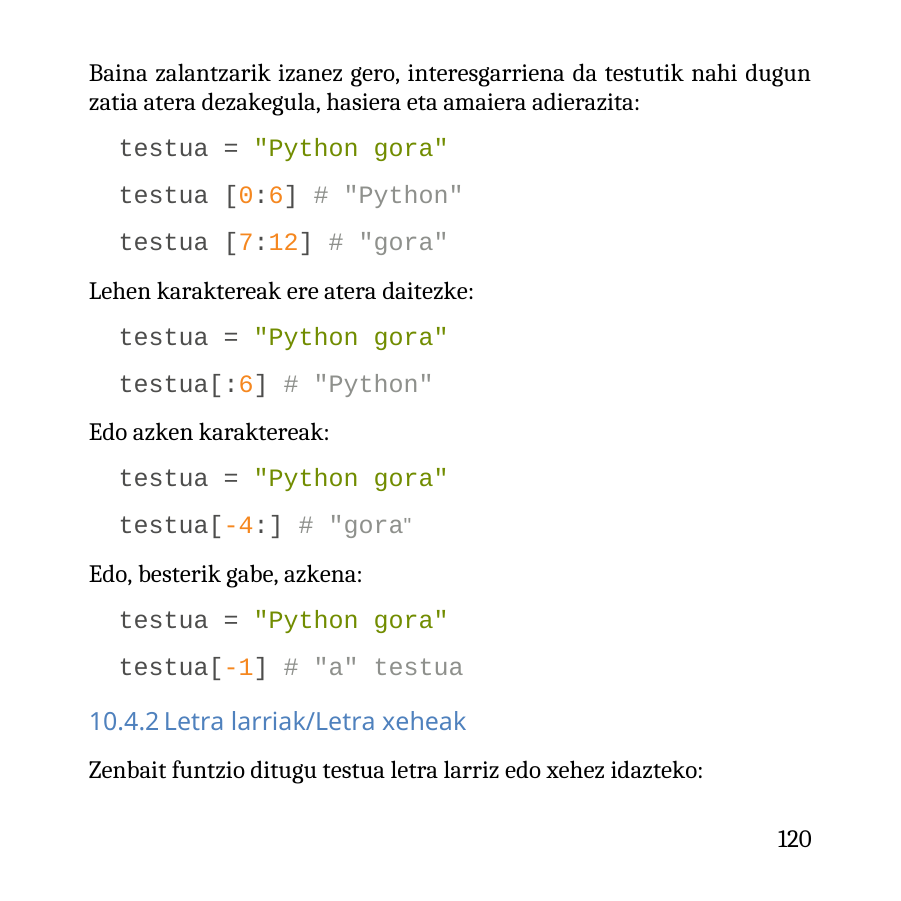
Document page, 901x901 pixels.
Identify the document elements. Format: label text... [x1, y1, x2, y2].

text Baina zalantzarik izanez gero, interesgarriena da testutik nahi dugun zatia atera dezakegula, hasiera eta amaiera adierazita: [89, 59, 811, 117]
text testua = "Python gora" [118, 466, 811, 494]
text testua [7:12] # "gora" [118, 229, 811, 258]
text testua[-1] # "a" testua [118, 654, 811, 683]
text testua[-4:] # "gora" [118, 513, 811, 541]
text testua = "Python gora" [118, 135, 811, 164]
subtitle Letra larriak/Letra xeheak [89, 704, 811, 738]
text Zenbait funtzio ditugu testua letra larriz edo xehez idazteko: [89, 756, 811, 785]
text Edo azken karaktereak: [89, 418, 811, 447]
text testua [0:6] # "Python" [118, 182, 811, 211]
text Edo, besterik gabe, azkena: [89, 560, 811, 589]
text Lehen karaktereak ere atera daitezke: [89, 277, 811, 305]
text testua = "Python gora" [118, 324, 811, 352]
text testua[:6] # "Python" [118, 371, 811, 399]
text testua = "Python gora" [118, 607, 811, 636]
